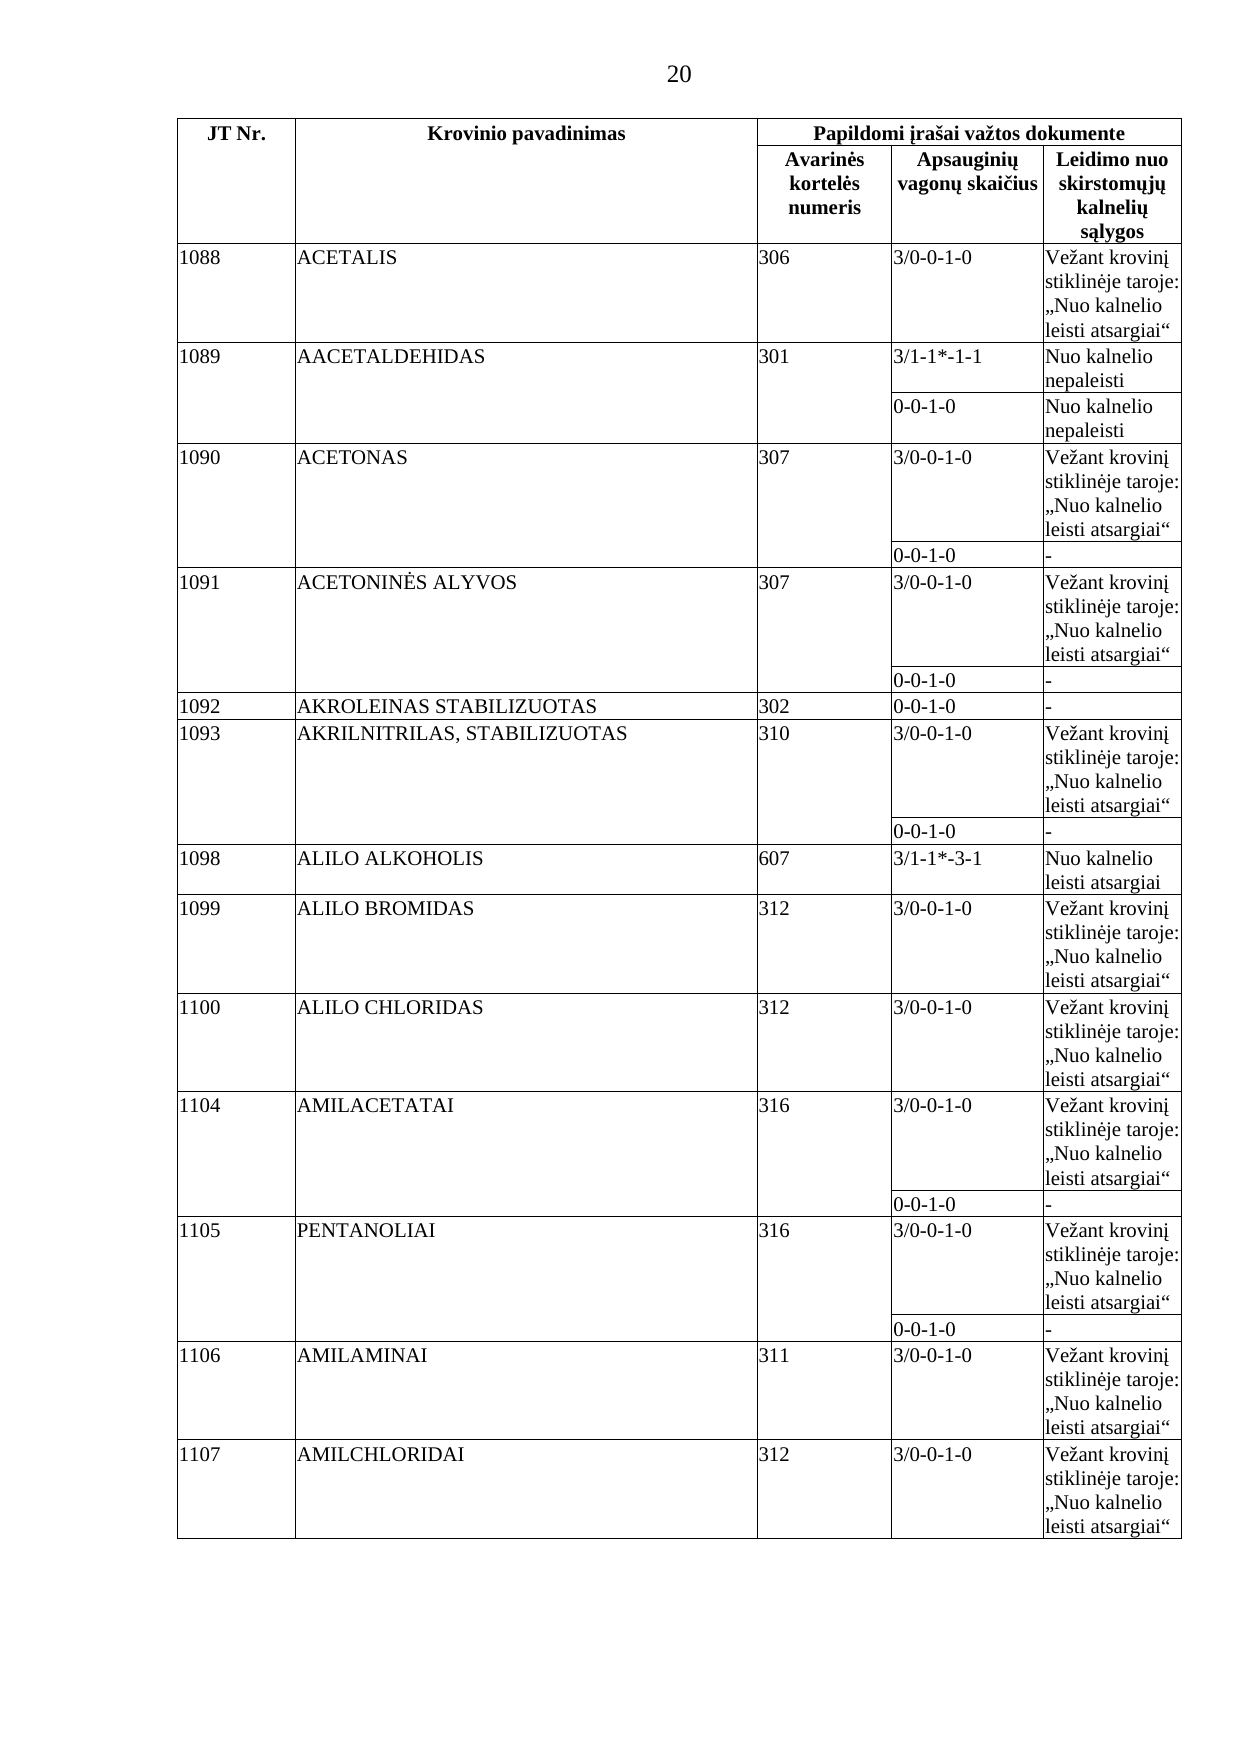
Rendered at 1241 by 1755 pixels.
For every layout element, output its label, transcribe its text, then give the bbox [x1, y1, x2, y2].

table_cell 1090 [178, 444, 295, 567]
table_cell 1089 [178, 343, 295, 442]
table_cell Leidimo nuo skirstomųjų kalnelių sąlygos [1044, 146, 1181, 243]
table_header Krovinio pavadinimas [296, 119, 757, 243]
table_cell 307 [758, 444, 891, 567]
table_cell 312 [758, 994, 891, 1091]
table_cell ACETALIS [296, 244, 757, 342]
table_cell 0-0-1-0 [892, 393, 1043, 442]
table_cell 1098 [178, 845, 295, 894]
table_cell ACETONAS [296, 444, 757, 567]
table_cell ALILO BROMIDAS [296, 895, 757, 992]
table_cell 306 [758, 244, 891, 342]
table_cell 3/1-1*-3-1 [892, 845, 1043, 894]
table_cell - [1044, 1315, 1181, 1341]
table_cell - [1044, 667, 1181, 692]
table_cell AMILCHLORIDAI [296, 1440, 757, 1538]
table_header JT Nr. [178, 119, 295, 243]
table_cell 1099 [178, 895, 295, 992]
table_cell 3/0-0-1-0 [892, 568, 1043, 666]
table_cell 310 [758, 720, 891, 843]
table_cell PENTANOLIAI [296, 1217, 757, 1341]
table_cell Nuo kalnelio leisti atsargiai [1044, 845, 1181, 894]
table_cell 0-0-1-0 [892, 542, 1043, 567]
table_cell 3/1-1*-1-1 [892, 343, 1043, 392]
table_cell Vežant krovinį stiklinėje taroje: „Nuo kalnelio leisti atsargiai“ [1044, 994, 1181, 1091]
table_cell 3/0-0-1-0 [892, 895, 1043, 992]
table_cell 0-0-1-0 [892, 1315, 1043, 1341]
table_cell AKRILNITRILAS, STABILIZUOTAS [296, 720, 757, 843]
table_cell AMILAMINAI [296, 1342, 757, 1439]
table_cell 3/0-0-1-0 [892, 1440, 1043, 1538]
table_cell Vežant krovinį stiklinėje taroje: „Nuo kalnelio leisti atsargiai“ [1044, 895, 1181, 992]
table_cell Vežant krovinį stiklinėje taroje: „Nuo kalnelio leisti atsargiai“ [1044, 1092, 1181, 1189]
table_header Papildomi įrašai važtos dokumente [758, 119, 1181, 144]
table_cell 1104 [178, 1092, 295, 1216]
table_cell 1107 [178, 1440, 295, 1538]
table_cell - [1044, 818, 1181, 843]
table_cell 301 [758, 343, 891, 442]
table_cell 316 [758, 1092, 891, 1216]
table_cell 1100 [178, 994, 295, 1091]
table_cell 1092 [178, 693, 295, 718]
table_cell 607 [758, 845, 891, 894]
table_cell ALILO CHLORIDAS [296, 994, 757, 1091]
table_cell ACETONINĖS ALYVOS [296, 568, 757, 692]
table_cell Vežant krovinį stiklinėje taroje: „Nuo kalnelio leisti atsargiai“ [1044, 568, 1181, 666]
table_cell 312 [758, 895, 891, 992]
table_cell AMILACETATAI [296, 1092, 757, 1216]
table_cell - [1044, 542, 1181, 567]
table_cell 316 [758, 1217, 891, 1341]
table_cell 0-0-1-0 [892, 667, 1043, 692]
table_cell 3/0-0-1-0 [892, 994, 1043, 1091]
table_cell 0-0-1-0 [892, 693, 1043, 718]
table_cell AKROLEINAS STABILIZUOTAS [296, 693, 757, 718]
table_cell АACETALDEHIDAS [296, 343, 757, 442]
table_cell 3/0-0-1-0 [892, 444, 1043, 541]
table_cell 3/0-0-1-0 [892, 244, 1043, 342]
table_cell Vežant krovinį stiklinėje taroje: „Nuo kalnelio leisti atsargiai“ [1044, 444, 1181, 541]
table_cell Vežant krovinį stiklinėje taroje: „Nuo kalnelio leisti atsargiai“ [1044, 1440, 1181, 1538]
table_cell Vežant krovinį stiklinėje taroje: „Nuo kalnelio leisti atsargiai“ [1044, 720, 1181, 817]
table_cell Vežant krovinį stiklinėje taroje: „Nuo kalnelio leisti atsargiai“ [1044, 1217, 1181, 1314]
table_cell 3/0-0-1-0 [892, 1092, 1043, 1189]
table_cell Vežant krovinį stiklinėje taroje: „Nuo kalnelio leisti atsargiai“ [1044, 244, 1181, 342]
table_cell 1105 [178, 1217, 295, 1341]
table_cell - [1044, 1191, 1181, 1216]
table_cell 3/0-0-1-0 [892, 720, 1043, 817]
table_cell 307 [758, 568, 891, 692]
table_cell 1091 [178, 568, 295, 692]
table_cell Apsauginių vagonų skaičius [892, 146, 1043, 243]
table_cell Vežant krovinį stiklinėje taroje: „Nuo kalnelio leisti atsargiai“ [1044, 1342, 1181, 1439]
table_cell 0-0-1-0 [892, 1191, 1043, 1216]
table_cell 302 [758, 693, 891, 718]
table_cell Nuo kalnelio nepaleisti [1044, 343, 1181, 392]
table_cell 1093 [178, 720, 295, 843]
table_cell 3/0-0-1-0 [892, 1342, 1043, 1439]
table_cell 3/0-0-1-0 [892, 1217, 1043, 1314]
table_cell Avarinės kortelės numeris [758, 146, 891, 243]
table_cell 1106 [178, 1342, 295, 1439]
table_cell 311 [758, 1342, 891, 1439]
table_cell ALILO ALKOHOLIS [296, 845, 757, 894]
table_cell 1088 [178, 244, 295, 342]
table_cell Nuo kalnelio nepaleisti [1044, 393, 1181, 442]
table_cell 312 [758, 1440, 891, 1538]
table_cell - [1044, 693, 1181, 718]
table_cell 0-0-1-0 [892, 818, 1043, 843]
